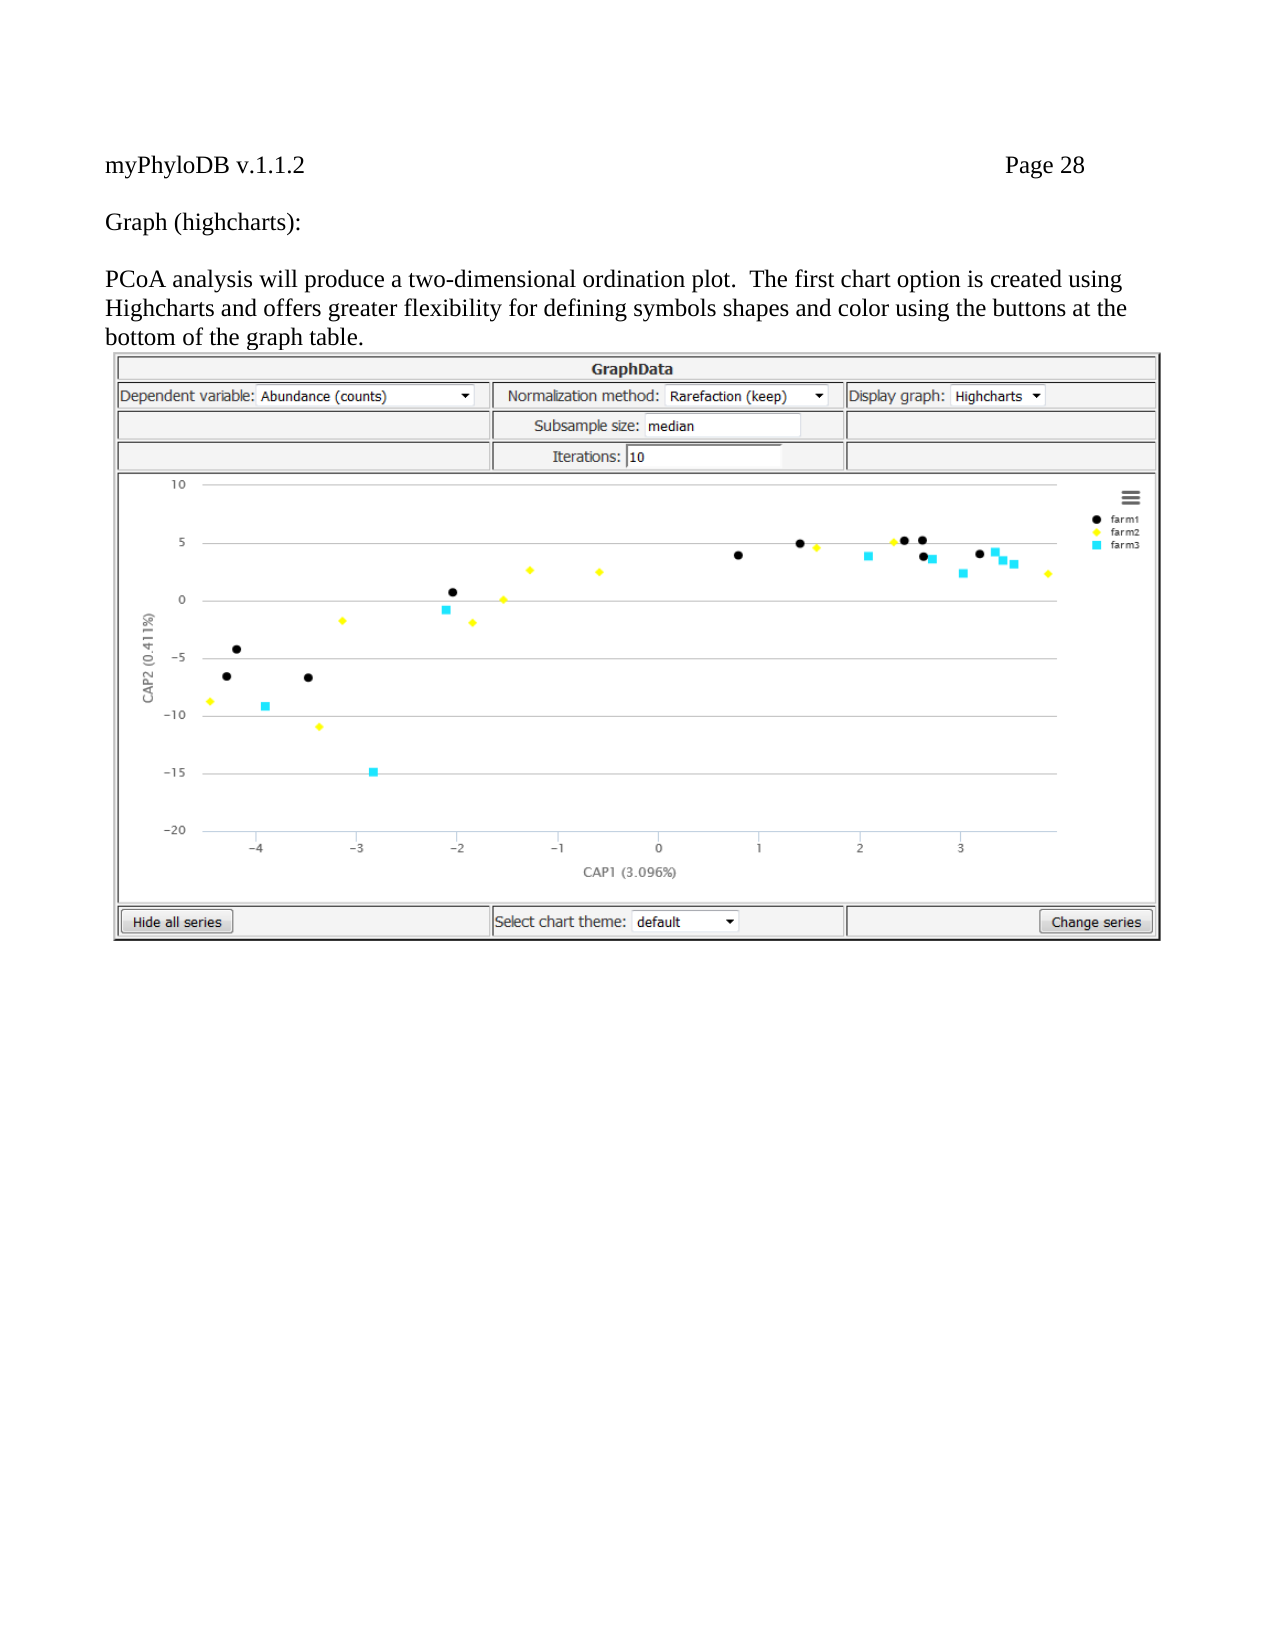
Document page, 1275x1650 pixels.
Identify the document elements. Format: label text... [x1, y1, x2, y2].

picture [111, 350, 1164, 942]
text Graph (highcharts): [105, 207, 1170, 236]
text PCoA analysis will produce a two-dimensional ordination plot. The first chart option is created using Highcharts and offers greater flexibility for defining symbols shapes and color using the buttons at the bottom of the graph table. [105, 264, 1170, 351]
